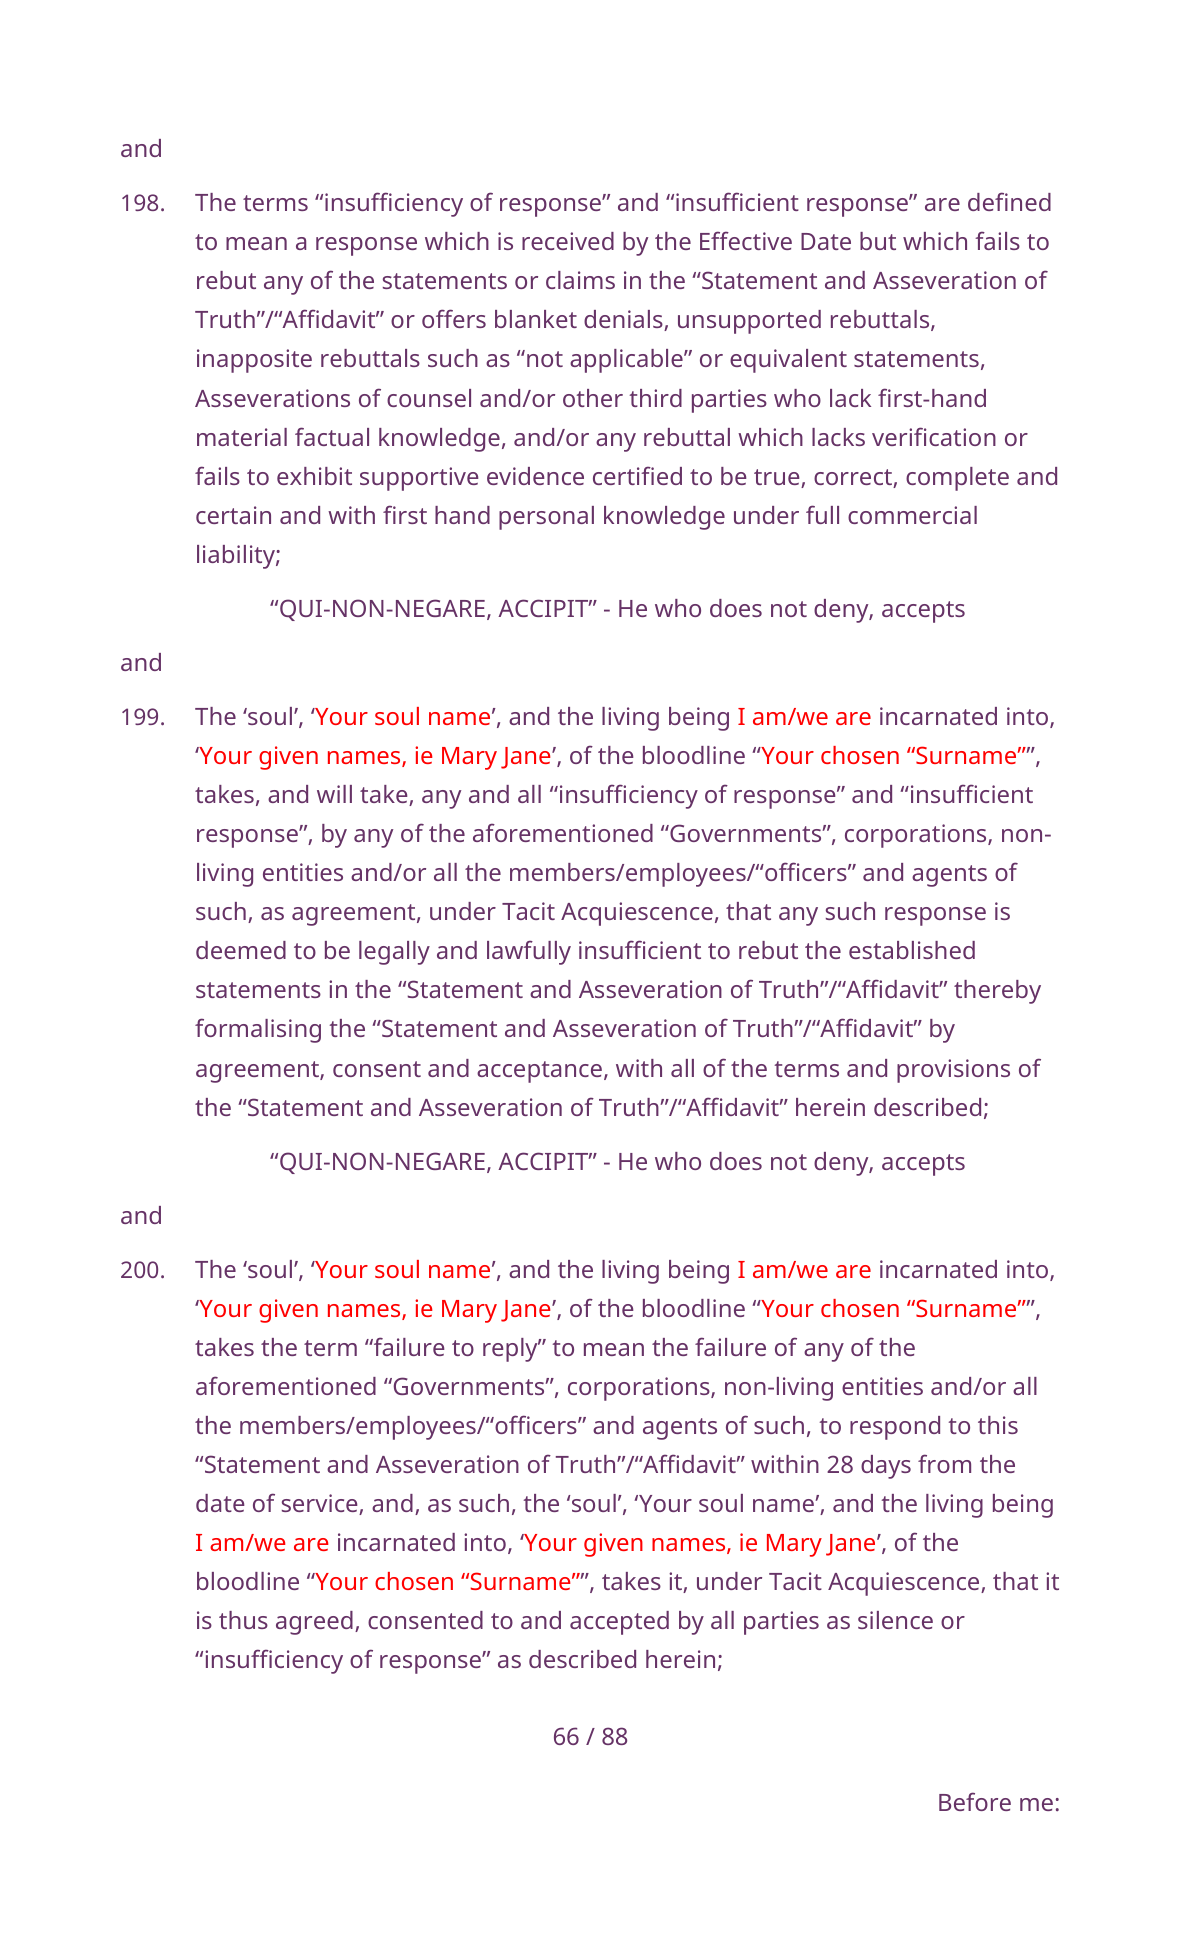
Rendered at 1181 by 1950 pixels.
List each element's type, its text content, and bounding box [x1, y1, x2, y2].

list “QUI-NON-NEGARE, ACCIPIT” - He who does not deny, accepts [232, 592, 1061, 624]
list and [120, 646, 1061, 678]
list The ‘soul’, ‘Your soul name’, and the living being I am/we are incarnated into, ‘Your given names, ie Mary Jane’, of the bloodline “Your chosen “Surname””, takes, and will take, any and all “insufficiency of response” and “insufficient response”, by any of the aforementioned “Governments”, corporations, non-living entities and/or all the members/employees/“officers” and agents of such, as agreement, under Tacit Acquiescence, that any such response is deemed to be legally and lawfully insufficient to rebut the established statements in the “Statement and Asseveration of Truth”/“Affidavit” thereby formalising the “Statement and Asseveration of Truth”/“Affidavit” by agreement, consent and acceptance, with all of the terms and provisions of the “Statement and Asseveration of Truth”/“Affidavit” herein described; [120, 700, 1061, 1123]
list and [120, 132, 1061, 164]
list The ‘soul’, ‘Your soul name’, and the living being I am/we are incarnated into, ‘Your given names, ie Mary Jane’, of the bloodline “Your chosen “Surname””, takes the term “failure to reply” to mean the failure of any of the aforementioned “Governments”, corporations, non-living entities and/or all the members/employees/“officers” and agents of such, to respond to this “Statement and Asseveration of Truth”/“Affidavit” within 28 days from the date of service, and, as such, the ‘soul’, ‘Your soul name’, and the living being I am/we are incarnated into, ‘Your given names, ie Mary Jane’, of the bloodline “Your chosen “Surname””, takes it, under Tacit Acquiescence, that it is thus agreed, consented to and accepted by all parties as silence or “insufficiency of response” as described herein; [120, 1253, 1061, 1676]
list The terms “insufficiency of response” and “insufficient response” are defined to mean a response which is received by the Effective Date but which fails to rebut any of the statements or claims in the “Statement and Asseveration of Truth”/“Affidavit” or offers blanket denials, unsupported rebuttals, inapposite rebuttals such as “not applicable” or equivalent statements, Asseverations of counsel and/or other third parties who lack first-hand material factual knowledge, and/or any rebuttal which lacks verification or fails to exhibit supportive evidence certified to be true, correct, complete and certain and with first hand personal knowledge under full commercial liability; [120, 186, 1061, 570]
list “QUI-NON-NEGARE, ACCIPIT” - He who does not deny, accepts [232, 1144, 1061, 1177]
list and [120, 1198, 1061, 1231]
